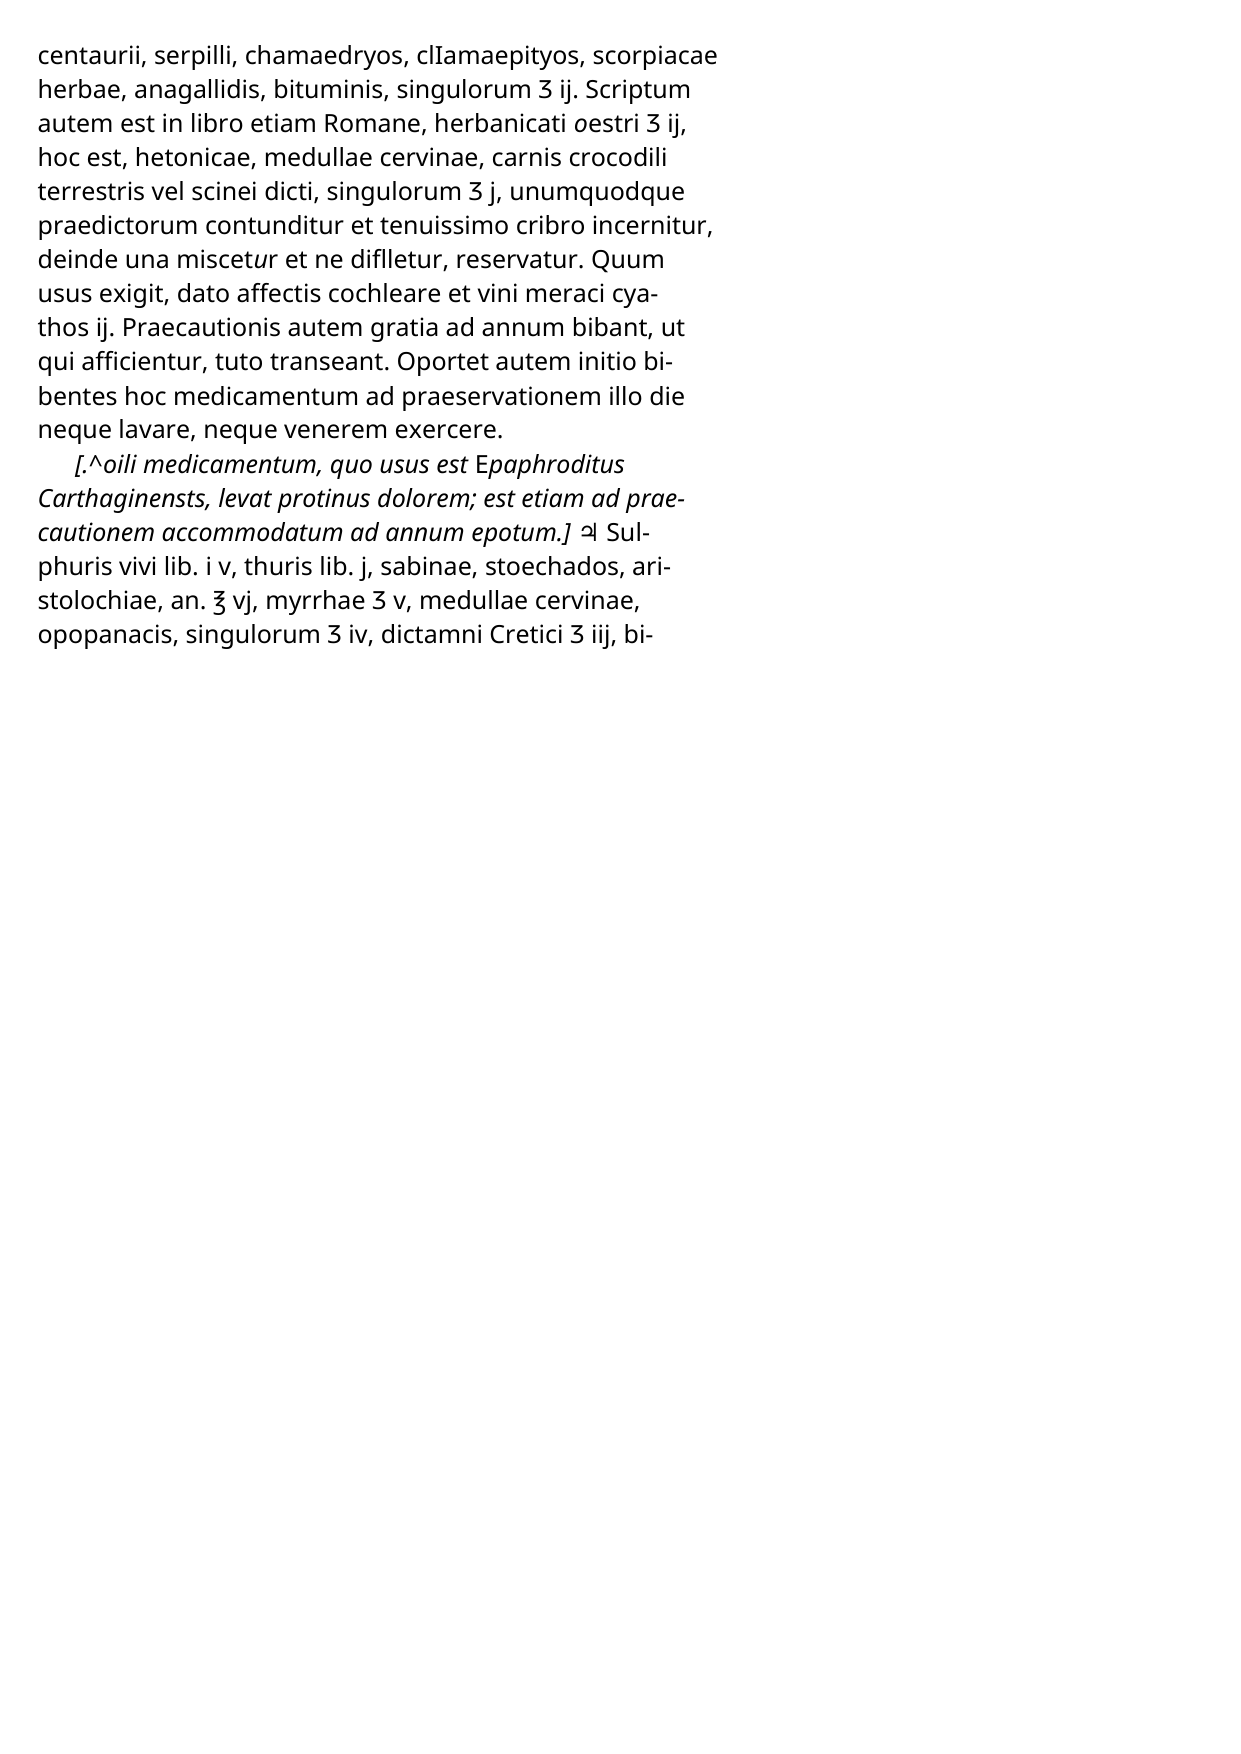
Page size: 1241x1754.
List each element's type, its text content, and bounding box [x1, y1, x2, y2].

text [.^oili medicamentum, quo usus est Epaphroditus Carthaginensts, levat protinus dolorem; est etiam ad prae- cautionem accommodatum ad annum epotum.] ♃ Sul- phuris vivi lib. i v, thuris lib. j, sabinae, stoechados, ari- stolochiae, an. ℥ vj, myrrhae Ʒ v, medullae cervinae, opopanacis, singulorum Ʒ iv, dictamni Cretici Ʒ iij, bi- [37, 446, 1203, 651]
text centaurii, serpilli, chamaedryos, clIamaepityos, scorpiacae herbae, anagallidis, bituminis, singulorum Ʒ ij. Scriptum autem est in libro etiam Romane, herbanicati oestri Ʒ ij, hoc est, hetonicae, medullae cervinae, carnis crocodili terrestris vel scinei dicti, singulorum Ʒ j, unumquodque praedictorum contunditur et tenuissimo cribro incernitur, deinde una miscetur et ne diflletur, reservatur. Quum usus exigit, dato affectis cochleare et vini meraci cya- thos ij. Praecautionis autem gratia ad annum bibant, ut qui afficientur, tuto transeant. Oportet autem initio bi- bentes hoc medicamentum ad praeservationem illo die neque lavare, neque venerem exercere. [37, 37, 1203, 446]
